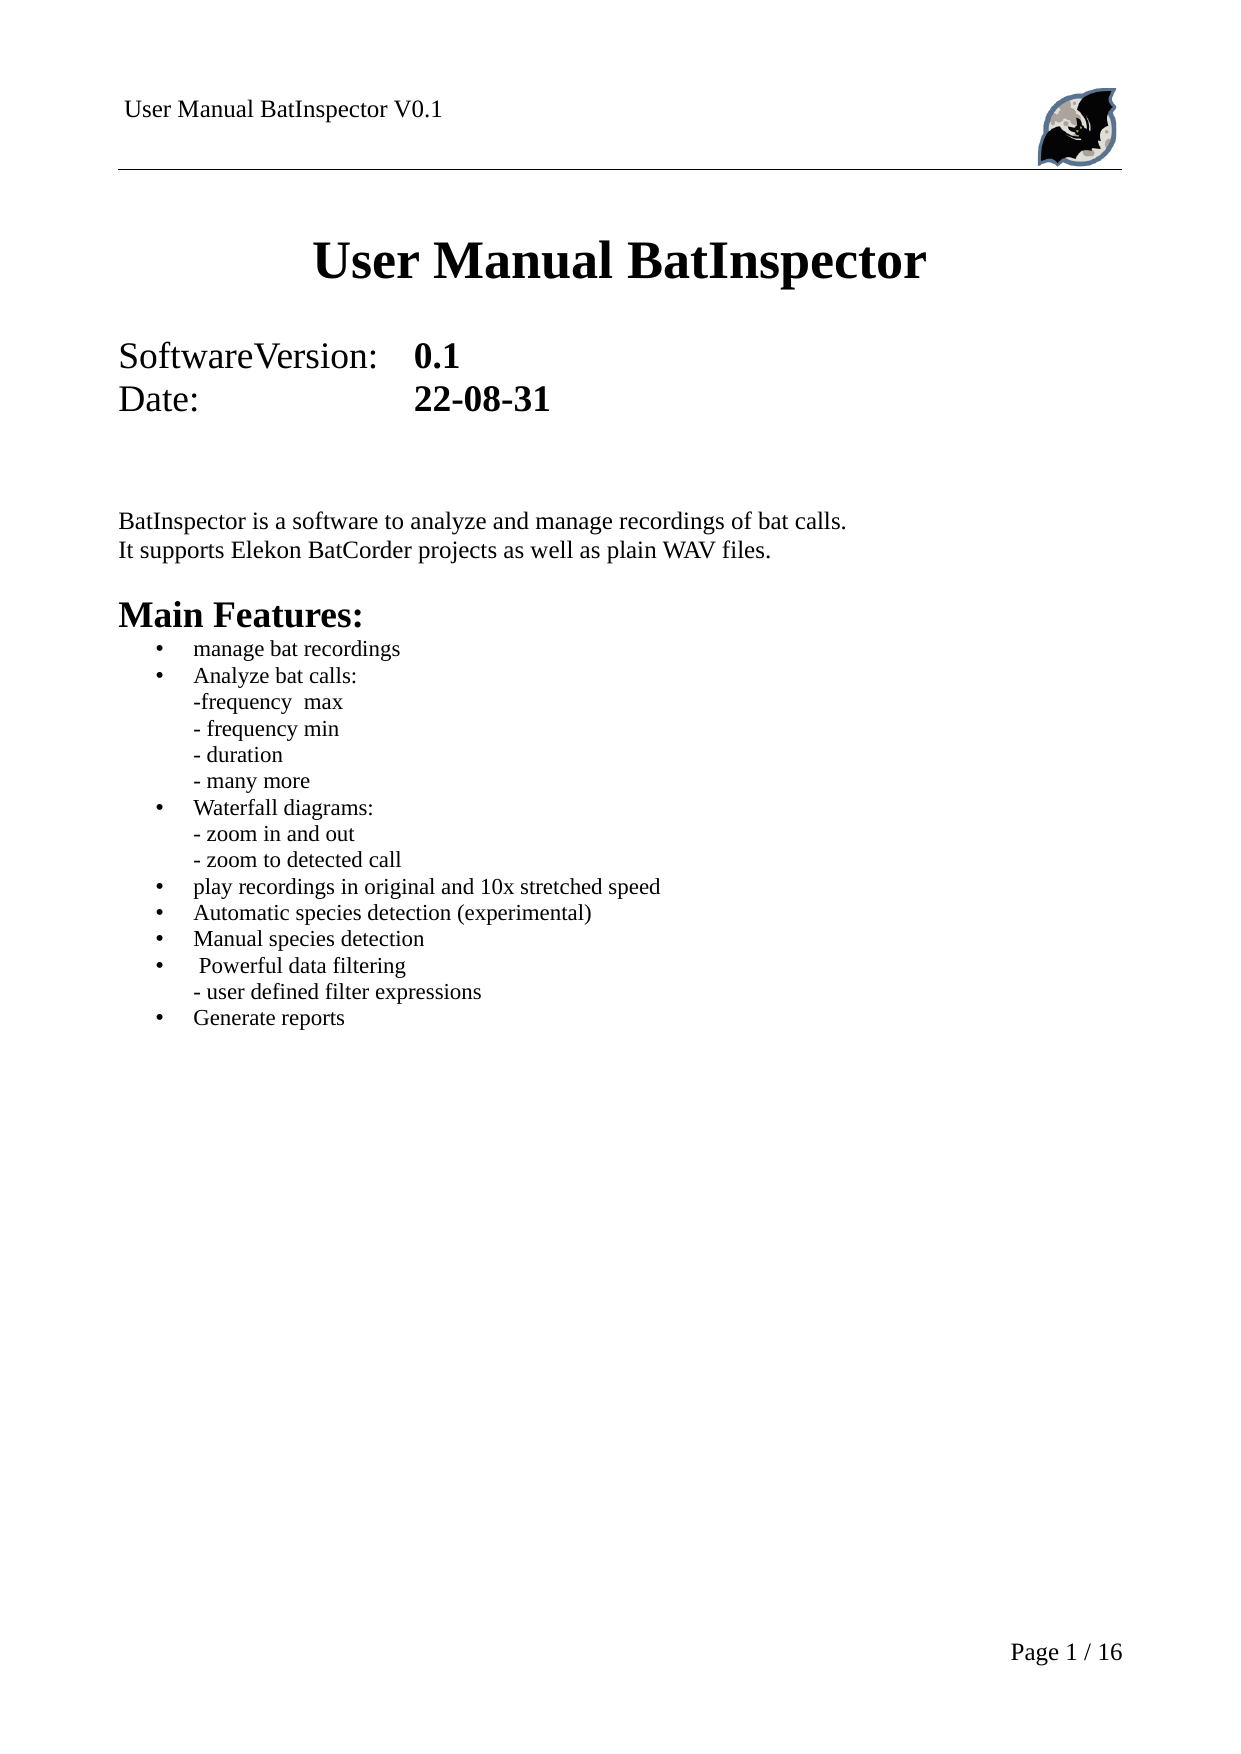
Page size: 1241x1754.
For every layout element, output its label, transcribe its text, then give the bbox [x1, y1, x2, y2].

list Manual species detection [156, 925, 1122, 952]
picture [1037, 88, 1117, 167]
list Analyze bat calls: -frequency max - frequency min - duration - many more [156, 662, 1122, 794]
list play recordings in original and 10x stretched speed [156, 873, 1122, 899]
text User Manual BatInspector [118, 228, 1122, 291]
list manage bat recordings [156, 636, 1122, 662]
list Powerful data filtering - user defined filter expressions [156, 952, 1122, 1004]
text It supports Elekon BatCorder projects as well as plain WAV files. [118, 535, 1122, 564]
list Automatic species detection (experimental) [156, 899, 1122, 925]
list Generate reports [156, 1004, 1122, 1031]
text Main Features: [118, 592, 1122, 636]
text Date: 22-08-31 [118, 377, 1122, 420]
list Waterfall diagrams: - zoom in and out - zoom to detected call [156, 794, 1122, 873]
text SoftwareVersion: 0.1 [118, 334, 1122, 377]
text BatInspector is a software to analyze and manage recordings of bat calls. [118, 506, 1122, 535]
